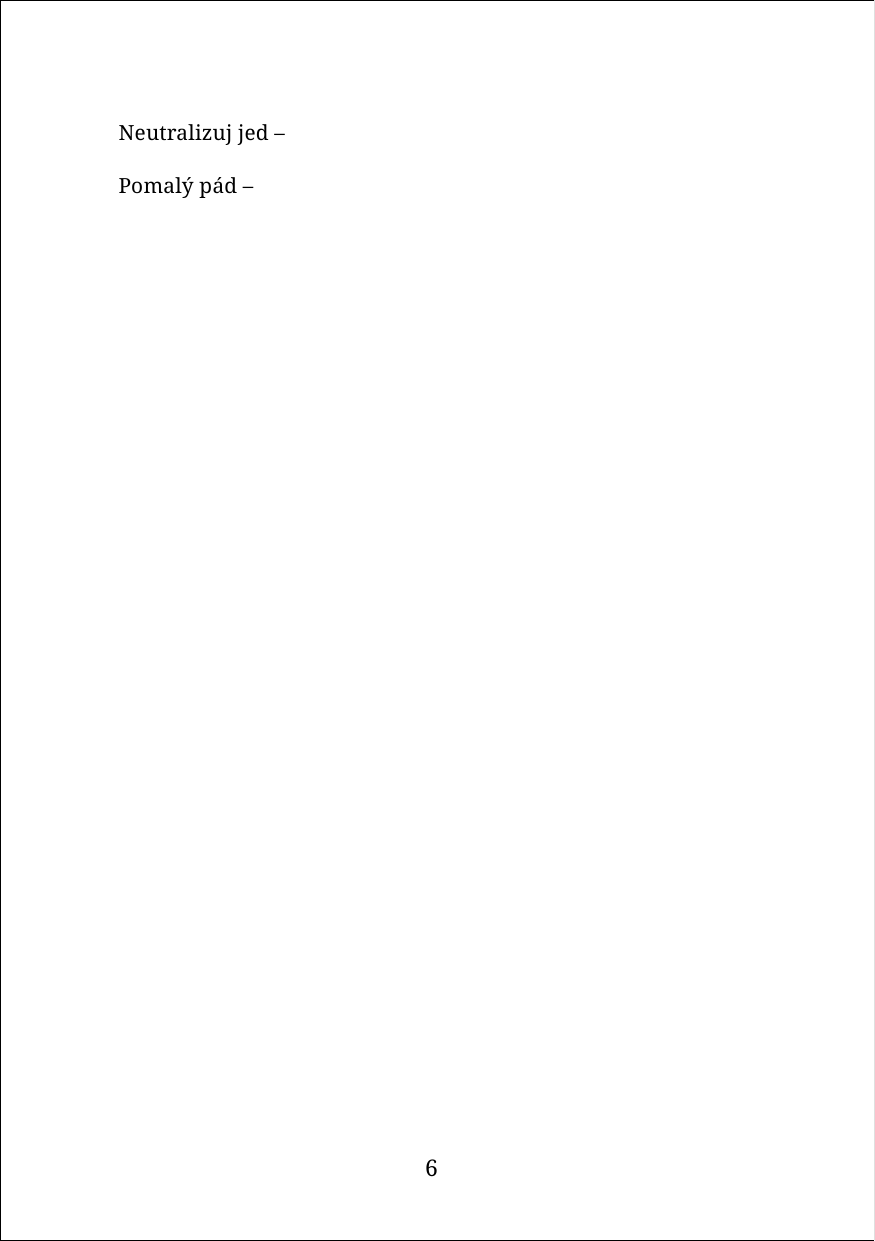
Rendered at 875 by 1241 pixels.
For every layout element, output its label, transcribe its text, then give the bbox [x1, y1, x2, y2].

text Pomalý pád – [118, 171, 756, 200]
text Neutralizuj jed – [118, 118, 756, 147]
